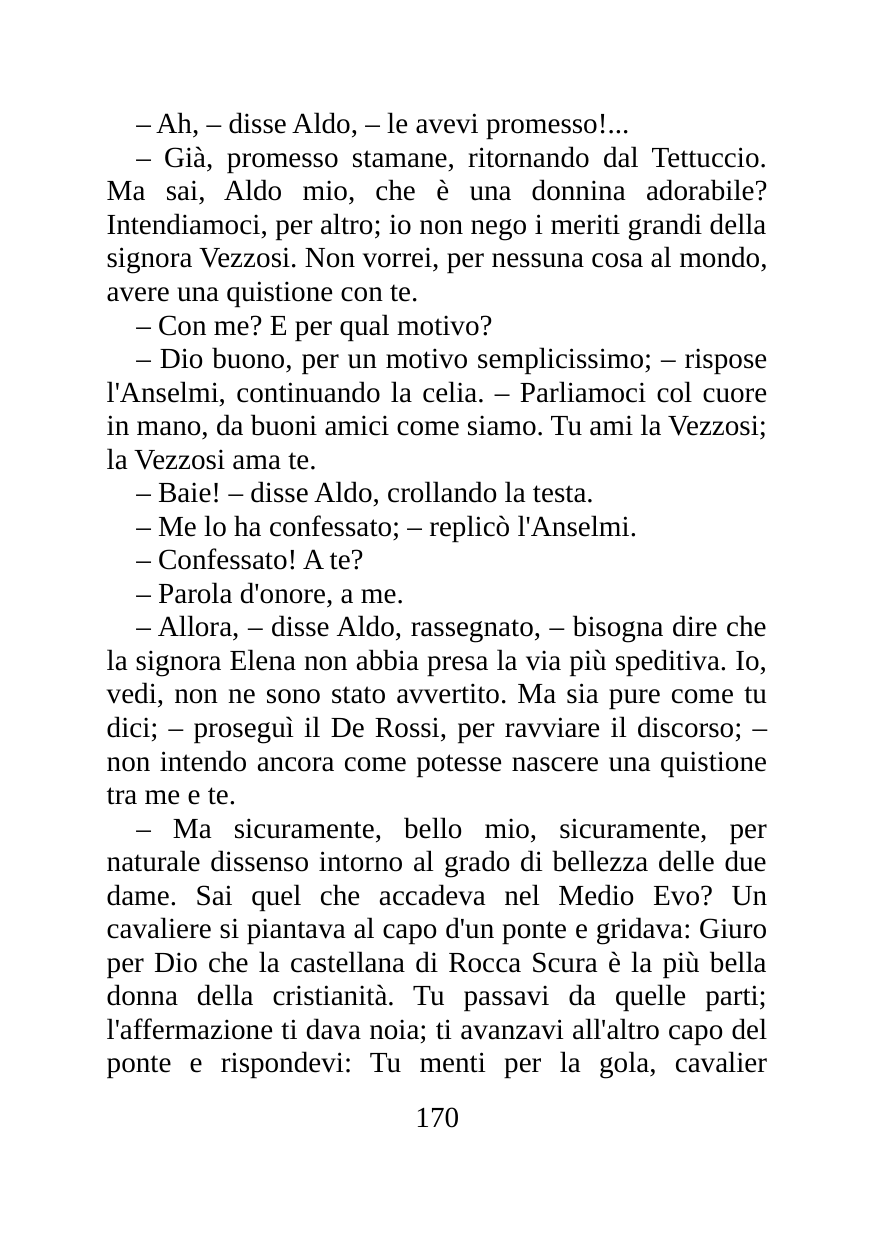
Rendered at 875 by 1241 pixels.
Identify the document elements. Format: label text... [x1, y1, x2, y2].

text ‒ Già, promesso stamane, ritornando dal Tettuccio. Ma sai, Aldo mio, che è una donnina adorabile? Intendiamoci, per altro; io non nego i meriti grandi della signora Vezzosi. Non vorrei, per nessuna cosa al mondo, avere una quistione con te. [106, 140, 768, 308]
text ‒ Con me? E per qual motivo? [106, 308, 768, 341]
text ‒ Ma sicuramente, bello mio, sicuramente, per naturale dissenso intorno al grado di bellezza delle due dame. Sai quel che accadeva nel Medio Evo? Un cavaliere si piantava al capo d'un ponte e gridava: Giuro per Dio che la castellana di Rocca Scura è la più bella donna della cristianità. Tu passavi da quelle parti; l'affermazione ti dava noia; ti avanzavi all'altro capo del ponte e rispondevi: Tu menti per la gola, cavalier [106, 811, 768, 1079]
text ‒ Dio buono, per un motivo semplicissimo; ‒ rispose l'Anselmi, continuando la celia. ‒ Parliamoci col cuore in mano, da buoni amici come siamo. Tu ami la Vezzosi; la Vezzosi ama te. [106, 341, 768, 475]
text ‒ Confessato! A te? [106, 542, 768, 576]
text ‒ Baie! ‒ disse Aldo, crollando la testa. [106, 475, 768, 509]
text ‒ Allora, ‒ disse Aldo, rassegnato, ‒ bisogna dire che la signora Elena non abbia presa la via più speditiva. Io, vedi, non ne sono stato avvertito. Ma sia pure come tu dici; ‒ proseguì il De Rossi, per ravviare il discorso; ‒ non intendo ancora come potesse nascere una quistione tra me e te. [106, 609, 768, 811]
text ‒ Ah, ‒ disse Aldo, ‒ le avevi promesso!... [106, 106, 768, 140]
text ‒ Me lo ha confessato; ‒ replicò l'Anselmi. [106, 509, 768, 542]
text ‒ Parola d'onore, a me. [106, 576, 768, 609]
